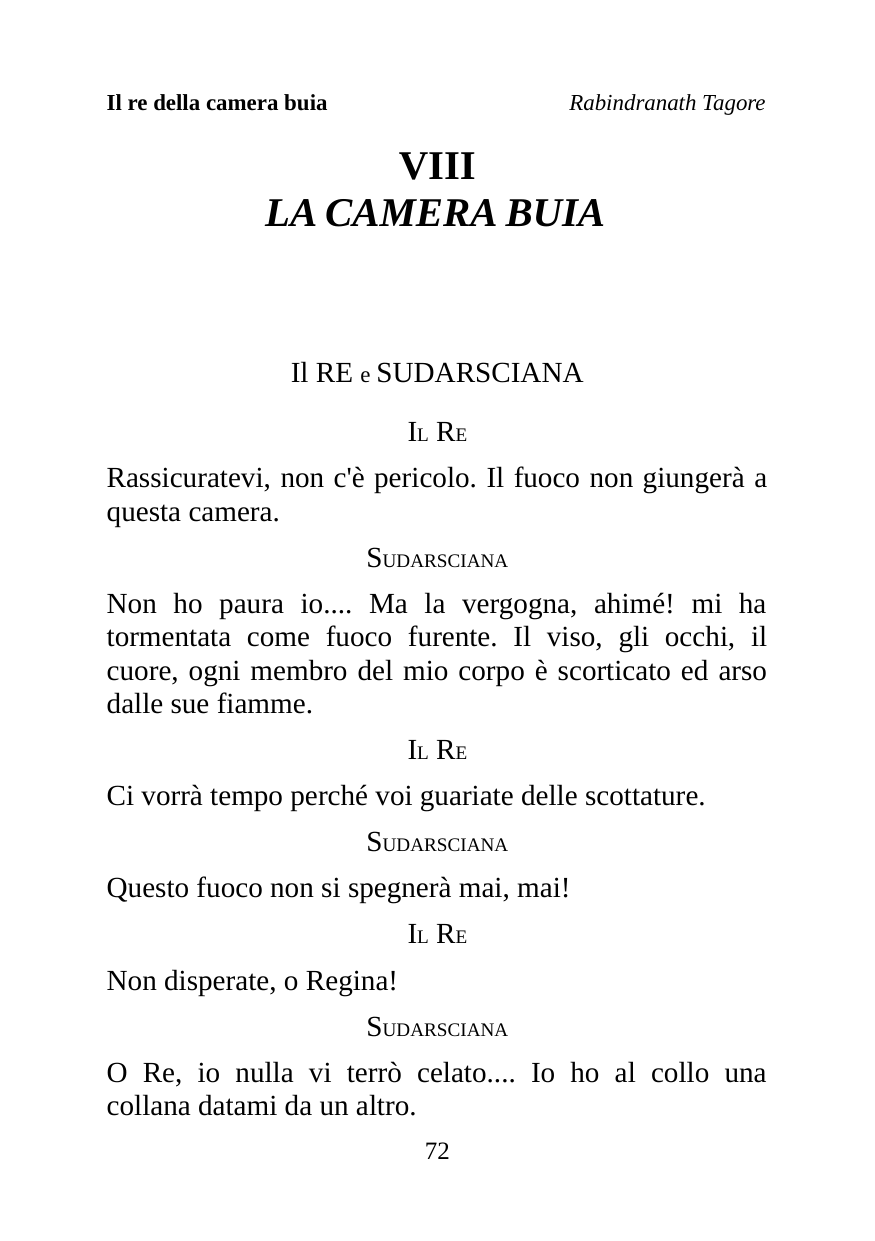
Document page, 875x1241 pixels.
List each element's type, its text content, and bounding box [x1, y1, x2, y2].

text Non ho paura io.... Ma la vergogna, ahimé! mi ha tormentata come fuoco furente. Il viso, gli occhi, il cuore, ogni membro del mio corpo è scorticato ed arso dalle sue fiamme. [106, 586, 768, 720]
subtitle VIII LA CAMERA BUIA [106, 141, 768, 235]
text O Re, io nulla vi terrò celato.... Io ho al collo una collana datami da un altro. [106, 1055, 768, 1122]
text Il RE e SUDARSCIANA [106, 356, 768, 389]
text Il Re [106, 414, 768, 448]
text Rassicuratevi, non c'è pericolo. Il fuoco non giungerà a questa camera. [106, 460, 768, 527]
text Non disperate, o Regina! [106, 963, 768, 996]
text Sudarsciana [106, 1009, 768, 1042]
text Ci vorrà tempo perché voi guariate delle scottature. [106, 778, 768, 812]
text Questo fuoco non si spegnerà mai, mai! [106, 871, 768, 904]
text Il Re [106, 732, 768, 766]
text Sudarsciana [106, 540, 768, 573]
text Sudarsciana [106, 824, 768, 858]
text Il Re [106, 917, 768, 950]
